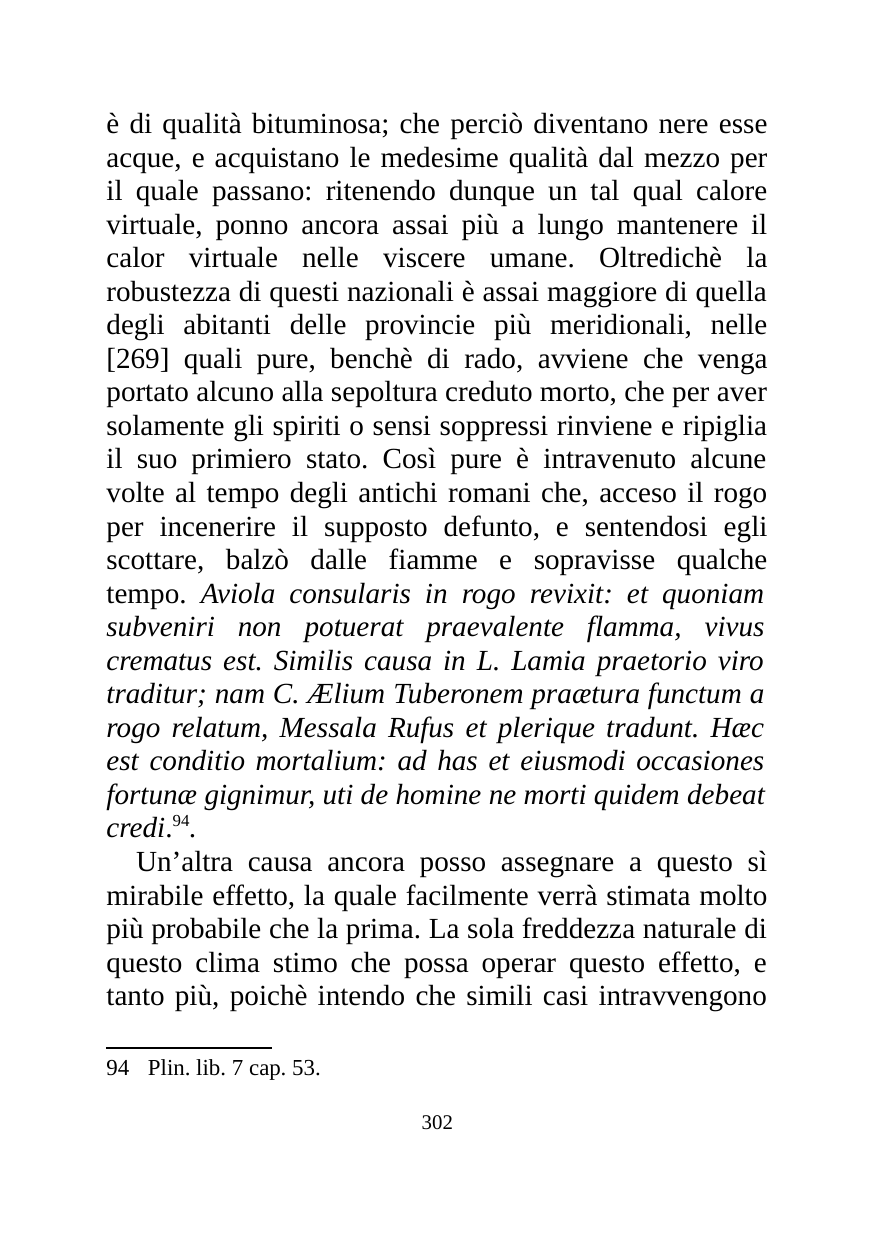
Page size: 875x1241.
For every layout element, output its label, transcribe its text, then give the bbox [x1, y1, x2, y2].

text Plin. lib. 7 cap. 53. [106, 1054, 768, 1080]
text Un’altra causa ancora posso assegnare a questo sì mirabile effetto, la quale facilmente verrà stimata molto più probabile che la prima. La sola freddezza naturale di questo clima stimo che possa operar questo effetto, e tanto più, poichè intendo che simili casi intravvengono [106, 844, 768, 1012]
text è di qualità bituminosa; che perciò diventano nere esse acque, e acquistano le medesime qualità dal mezzo per il quale passano: ritenendo dunque un tal qual calore virtuale, ponno ancora assai più a lungo mantenere il calor virtuale nelle viscere umane. Oltredichè la robustezza di questi nazionali è assai maggiore di quella degli abitanti delle provincie più meridionali, nelle [269] quali pure, benchè di rado, avviene che venga portato alcuno alla sepoltura creduto morto, che per aver solamente gli spiriti o sensi soppressi rinviene e ripiglia il suo primiero stato. Così pure è intravenuto alcune volte al tempo degli antichi romani che, acceso il rogo per incenerire il supposto defunto, e sentendosi egli scottare, balzò dalle fiamme e sopravisse qualche tempo. Aviola consularis in rogo revixit: et quoniam subveniri non potuerat praevalente flamma, vivus crematus est. Similis causa in L. Lamia praetorio viro traditur; nam C. Ælium Tuberonem praætura functum a rogo relatum, Messala Rufus et plerique tradunt. Hæc est conditio mortalium: ad has et eiusmodi occasiones fortunæ gignimur, uti de homine ne morti quidem debeat credi.. [106, 106, 768, 844]
